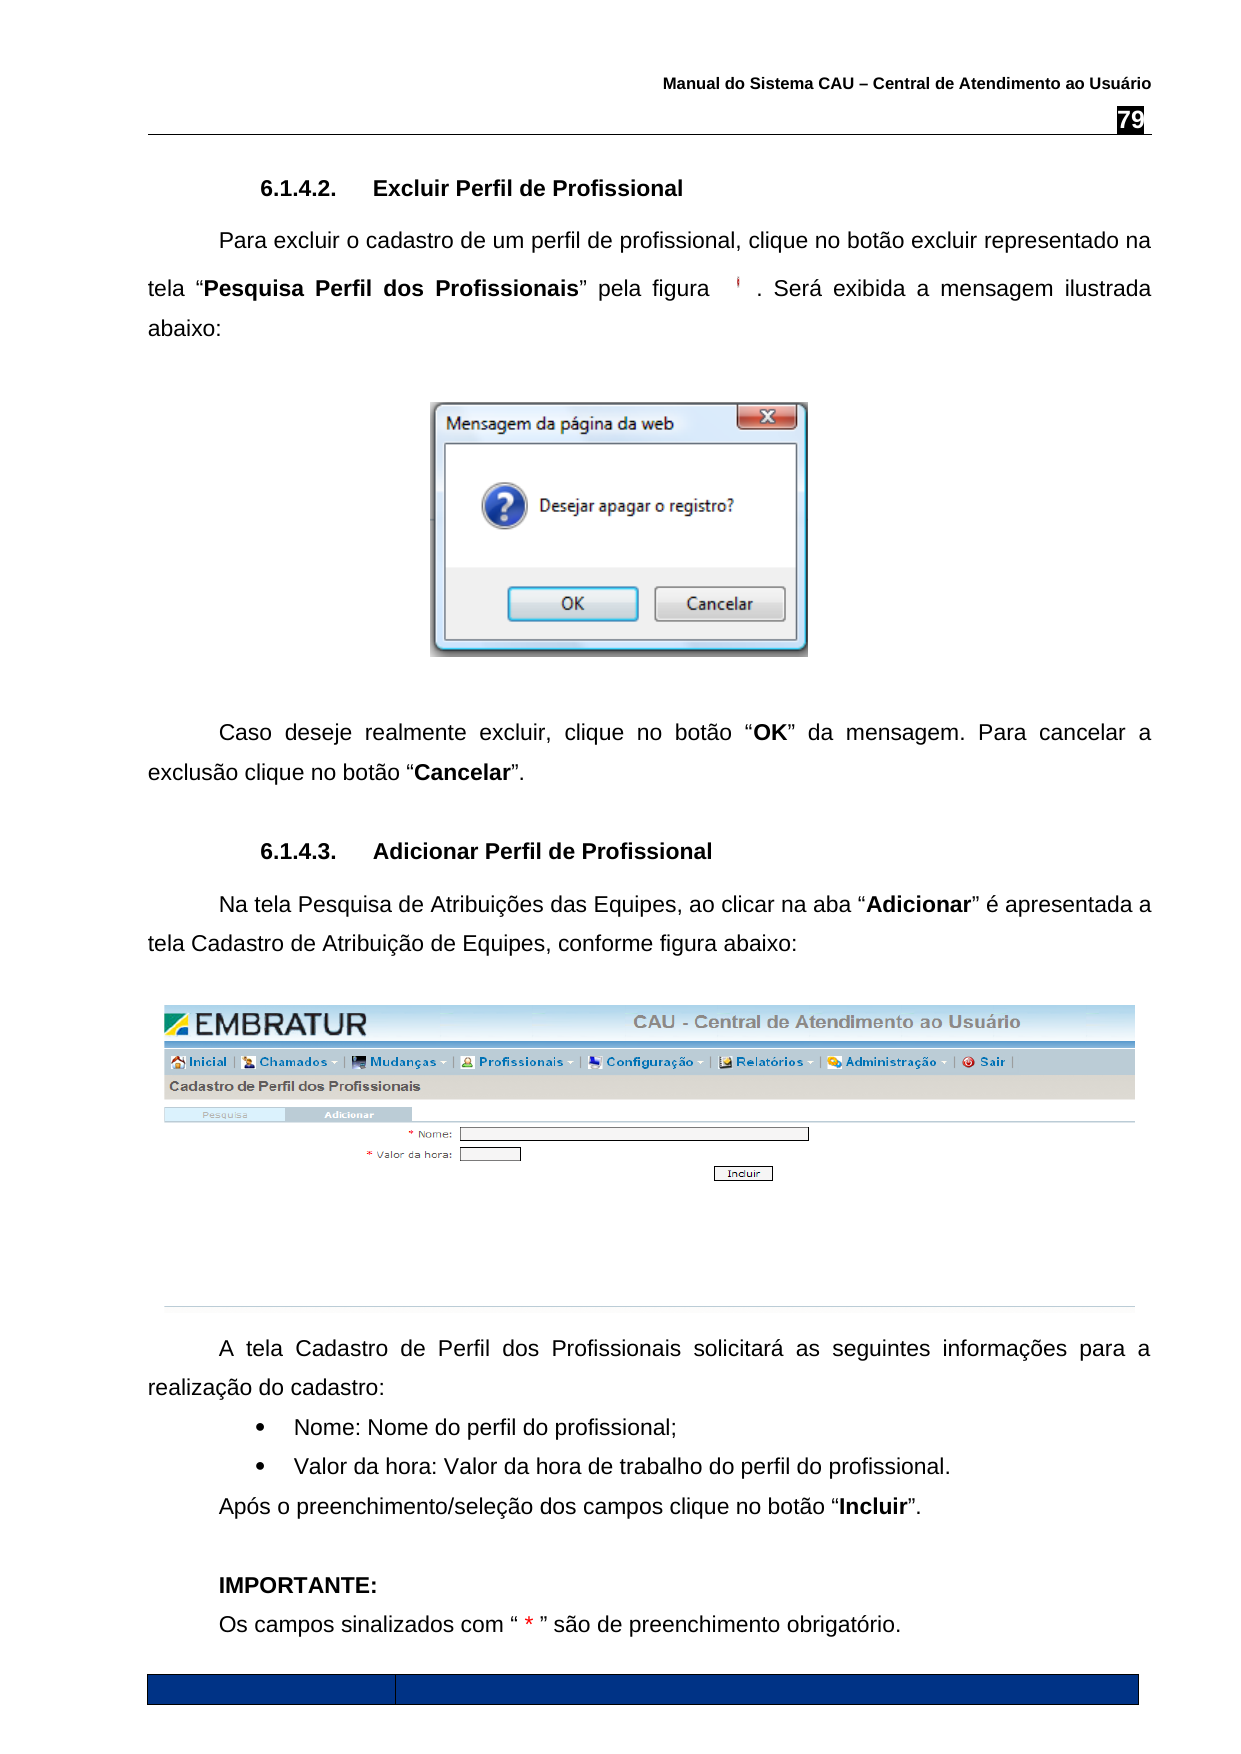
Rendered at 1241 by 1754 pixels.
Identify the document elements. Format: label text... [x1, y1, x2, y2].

list Excluir Perfil de Profissional [260, 175, 1152, 201]
text Os campos sinalizados com “ * ” são de preenchimento obrigatório. [148, 1611, 1152, 1638]
text A tela Cadastro de Perfil dos Profissionais solicitará as seguintes informações para a realização do cadastro: [148, 1335, 1152, 1401]
list Valor da hora: Valor da hora de trabalho do perfil do profissional. [256, 1453, 1152, 1480]
picture [430, 402, 808, 657]
text Caso deseje realmente excluir, clique no botão “OK” da mensagem. Para cancelar a exclusão clique no botão “Cancelar”. [148, 719, 1152, 785]
text Após o preenchimento/seleção dos campos clique no botão “Incluir”. [148, 1493, 1152, 1519]
text Na tela Pesquisa de Atribuições das Equipes, ao clicar na aba “Adicionar” é apresentada a tela Cadastro de Atribuição de Equipes, conforme figura abaixo: [148, 891, 1152, 956]
list Nome: Nome do perfil do profissional; [256, 1414, 1152, 1440]
text Para excluir o cadastro de um perfil de profissional, clique no botão excluir representado na tela “Pesquisa Perfil dos Profissionais” pela figura . Será exibida a mensagem ilustrada abaixo: [148, 227, 1152, 341]
text IMPORTANTE: [148, 1572, 1152, 1598]
picture [164, 1005, 1135, 1313]
list Adicionar Perfil de Profissional [260, 838, 1152, 864]
